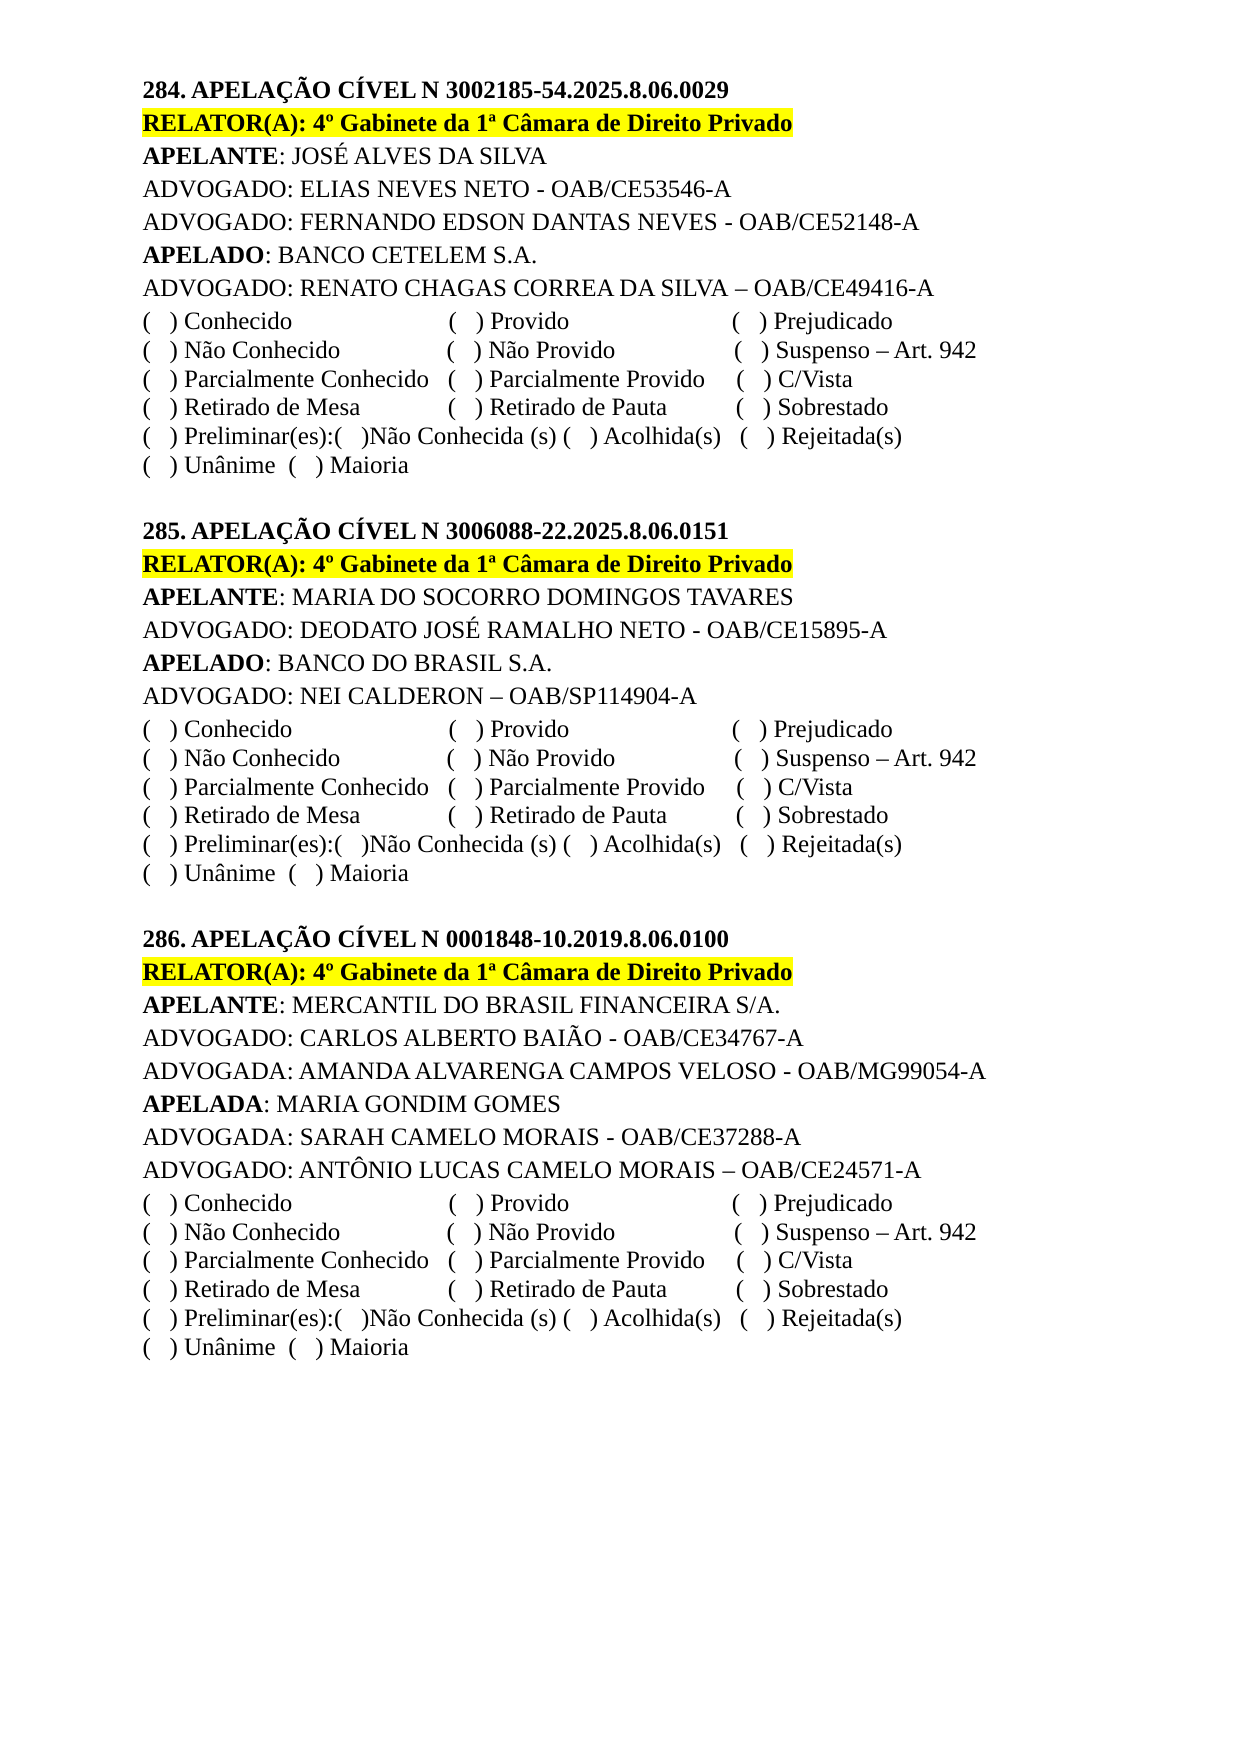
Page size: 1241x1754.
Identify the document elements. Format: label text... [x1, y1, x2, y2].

text ( ) Retirado de Mesa ( ) Retirado de Pauta ( ) Sobrestado [142, 1274, 1158, 1303]
text ( ) Conhecido ( ) Provido ( ) Prejudicado [142, 1188, 1141, 1217]
text ( ) Unânime ( ) Maioria [142, 1332, 1141, 1427]
text ( ) Preliminar(es):( )Não Conhecida (s) ( ) Acolhida(s) ( ) Rejeitada(s) [142, 829, 1158, 858]
text ( ) Unânime ( ) Maioria 285. APELAÇÃO CÍVEL N 3006088-22.2025.8.06.0151 RELATOR(A): 4º Gabinete da 1ª Câmara de Direito Privado APELANTE: MARIA DO SOCORRO DOMINGOS TAVARES ADVOGADO: DEODATO JOSÉ RAMALHO NETO - OAB/CE15895-A APELADO: BANCO DO BRASIL S.A. ADVOGADO: NEI CALDERON – OAB/SP114904-A [142, 450, 1141, 710]
text 284. APELAÇÃO CÍVEL N 3002185-54.2025.8.06.0029 RELATOR(A): 4º Gabinete da 1ª Câmara de Direito Privado APELANTE: JOSÉ ALVES DA SILVA ADVOGADO: ELIAS NEVES NETO - OAB/CE53546-A ADVOGADO: FERNANDO EDSON DANTAS NEVES - OAB/CE52148-A APELADO: BANCO CETELEM S.A. ADVOGADO: RENATO CHAGAS CORREA DA SILVA – OAB/CE49416-A [142, 75, 1141, 302]
text ( ) Não Conhecido ( ) Não Provido ( ) Suspenso – Art. 942 [142, 335, 1158, 364]
text ( ) Não Conhecido ( ) Não Provido ( ) Suspenso – Art. 942 [142, 1217, 1158, 1246]
text ( ) Conhecido ( ) Provido ( ) Prejudicado [142, 714, 1141, 743]
text ( ) Retirado de Mesa ( ) Retirado de Pauta ( ) Sobrestado [142, 392, 1158, 421]
text ( ) Parcialmente Conhecido ( ) Parcialmente Provido ( ) C/Vista [142, 364, 1158, 392]
text ( ) Parcialmente Conhecido ( ) Parcialmente Provido ( ) C/Vista [142, 1246, 1158, 1274]
text ( ) Retirado de Mesa ( ) Retirado de Pauta ( ) Sobrestado [142, 800, 1158, 829]
text ( ) Conhecido ( ) Provido ( ) Prejudicado [142, 306, 1141, 335]
text ( ) Preliminar(es):( )Não Conhecida (s) ( ) Acolhida(s) ( ) Rejeitada(s) [142, 421, 1158, 450]
text ( ) Não Conhecido ( ) Não Provido ( ) Suspenso – Art. 942 [142, 743, 1158, 772]
text ( ) Parcialmente Conhecido ( ) Parcialmente Provido ( ) C/Vista [142, 772, 1158, 800]
text ( ) Unânime ( ) Maioria 286. APELAÇÃO CÍVEL N 0001848-10.2019.8.06.0100 RELATOR(A): 4º Gabinete da 1ª Câmara de Direito Privado APELANTE: MERCANTIL DO BRASIL FINANCEIRA S/A. ADVOGADO: CARLOS ALBERTO BAIÃO - OAB/CE34767-A ADVOGADA: AMANDA ALVARENGA CAMPOS VELOSO - OAB/MG99054-A APELADA: MARIA GONDIM GOMES ADVOGADA: SARAH CAMELO MORAIS - OAB/CE37288-A ADVOGADO: ANTÔNIO LUCAS CAMELO MORAIS – OAB/CE24571-A [142, 858, 1141, 1184]
text ( ) Preliminar(es):( )Não Conhecida (s) ( ) Acolhida(s) ( ) Rejeitada(s) [142, 1303, 1158, 1332]
